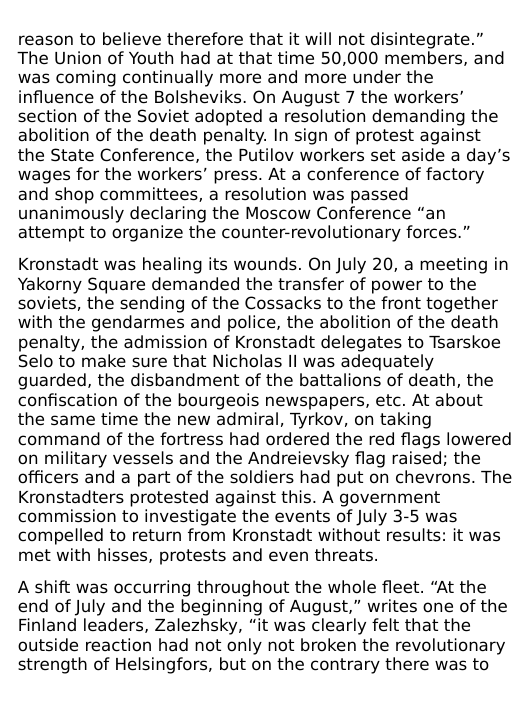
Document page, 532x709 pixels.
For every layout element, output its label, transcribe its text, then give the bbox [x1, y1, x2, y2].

text Kronstadt was healing its wounds. On July 20, a meeting in Yakorny Square demanded the transfer of power to the soviets, the sending of the Cossacks to the front together with the gendarmes and police, the abolition of the death penalty, the admission of Kronstadt delegates to Tsarskoe Selo to make sure that Nicholas II was adequately guarded, the disbandment of the battalions of death, the confiscation of the bourgeois newspapers, etc. At about the same time the new admiral, Tyrkov, on taking command of the fortress had ordered the red flags lowered on military vessels and the Andreievsky flag raised; the officers and a part of the soldiers had put on chevrons. The Kronstadters protested against this. A government commission to investigate the events of July 3-5 was compelled to return from Kronstadt without results: it was met with hisses, protests and even threats. [18, 255, 514, 565]
text A shift was occurring throughout the whole fleet. “At the end of July and the beginning of August,” writes one of the Finland leaders, Zalezhsky, “it was clearly felt that the outside reaction had not only not broken the revolutionary strength of Helsingfors, but on the contrary there was to [18, 578, 514, 674]
text reason to believe therefore that it will not disintegrate.” The Union of Youth had at that time 50,000 members, and was coming continually more and more under the influence of the Bolsheviks. On August 7 the workers’ section of the Soviet adopted a resolution demanding the abolition of the death penalty. In sign of protest against the State Conference, the Putilov workers set aside a day’s wages for the workers’ press. At a conference of factory and shop committees, a resolution was passed unanimously declaring the Moscow Conference “an attempt to organize the counter-revolutionary forces.” [18, 29, 514, 243]
